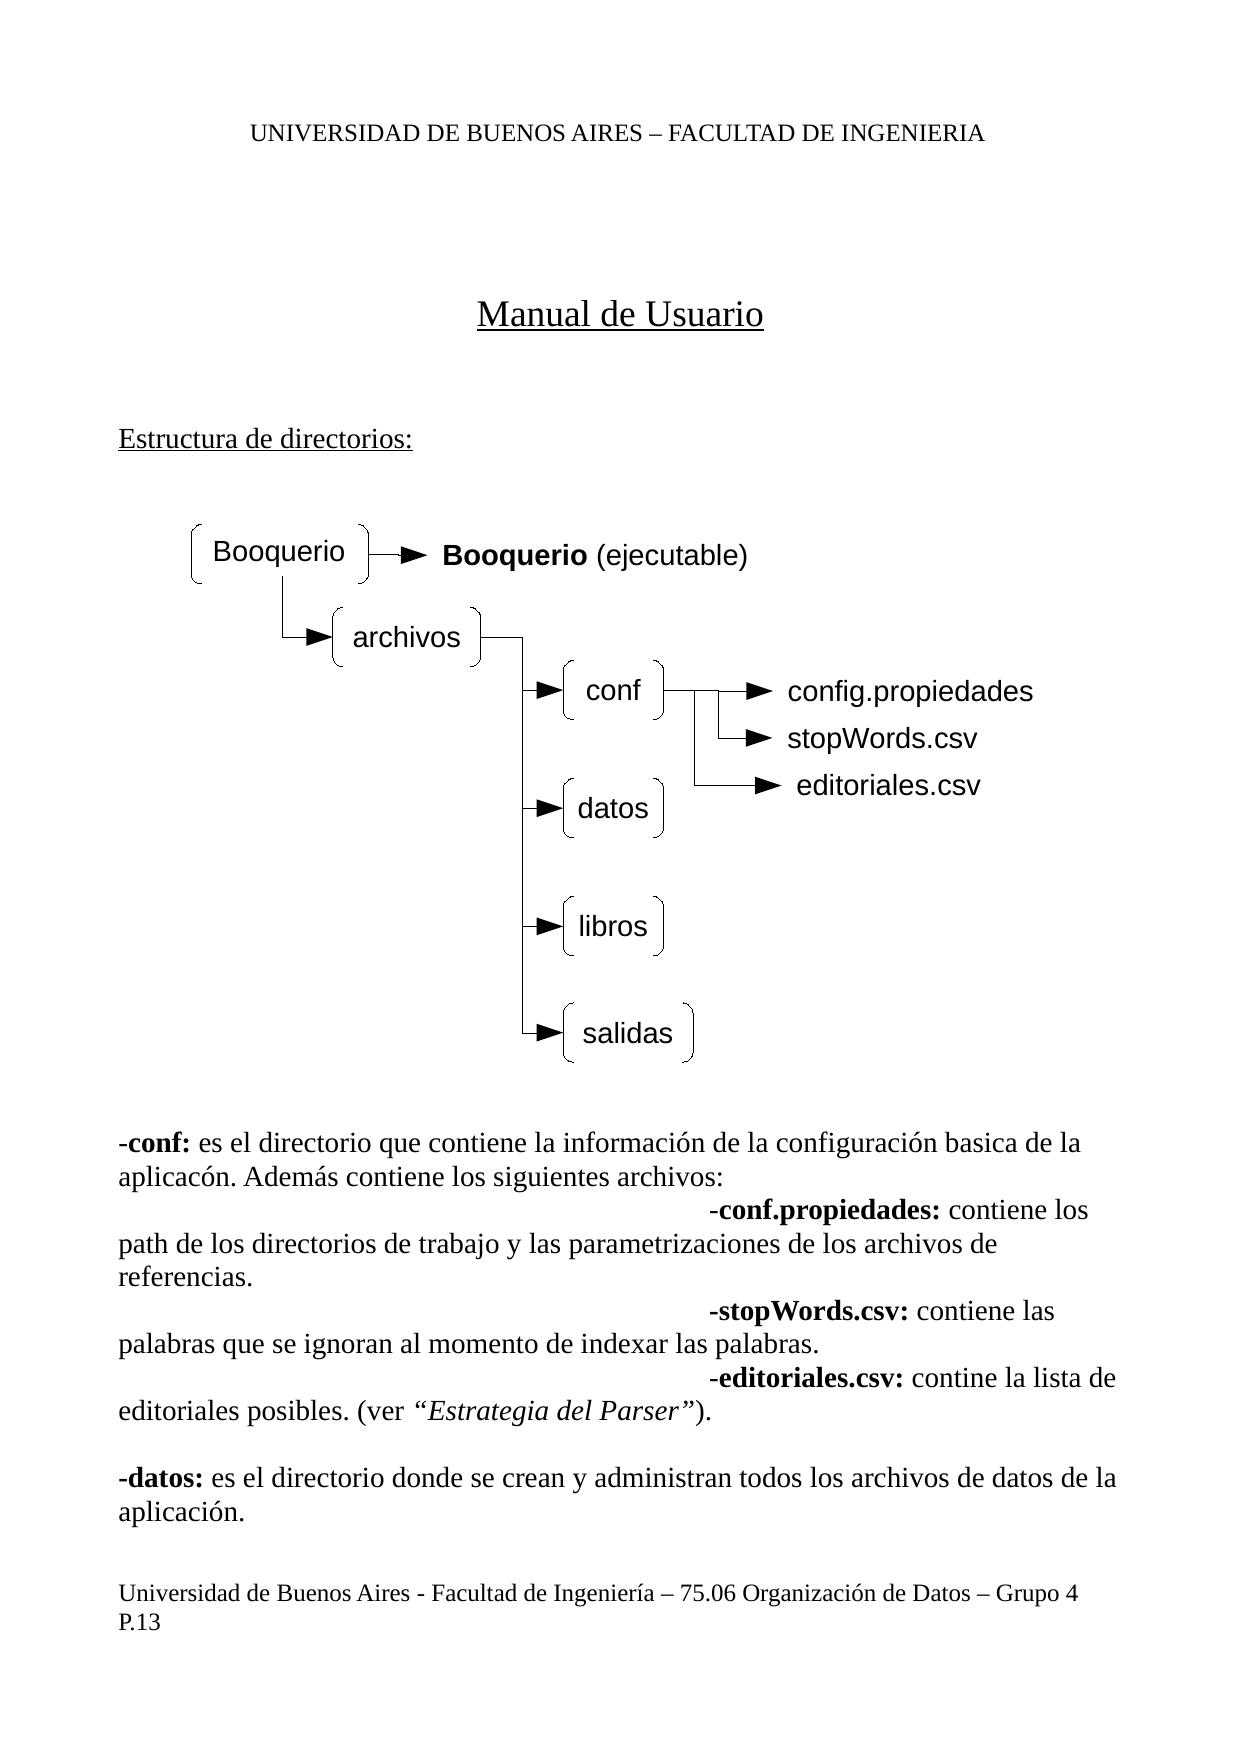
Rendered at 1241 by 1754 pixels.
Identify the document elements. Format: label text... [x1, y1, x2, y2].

text -stopWords.csv: contiene las palabras que se ignoran al momento de indexar las palabras. [118, 1293, 1122, 1360]
text Manual de Usuario [118, 291, 1122, 334]
text -conf: es el directorio que contiene la información de la configuración basica de la aplicacón. Además contiene los siguientes archivos: [118, 1125, 1122, 1192]
text -conf.propiedades: contiene los path de los directorios de trabajo y las parametrizaciones de los archivos de referencias. [118, 1192, 1122, 1293]
text -datos: es el directorio donde se crean y administran todos los archivos de datos de la aplicación. [118, 1461, 1122, 1528]
text Estructura de directorios: [118, 421, 1122, 454]
text -editoriales.csv: contine la lista de editoriales posibles. (ver “Estrategia del Parser”). [118, 1360, 1122, 1427]
